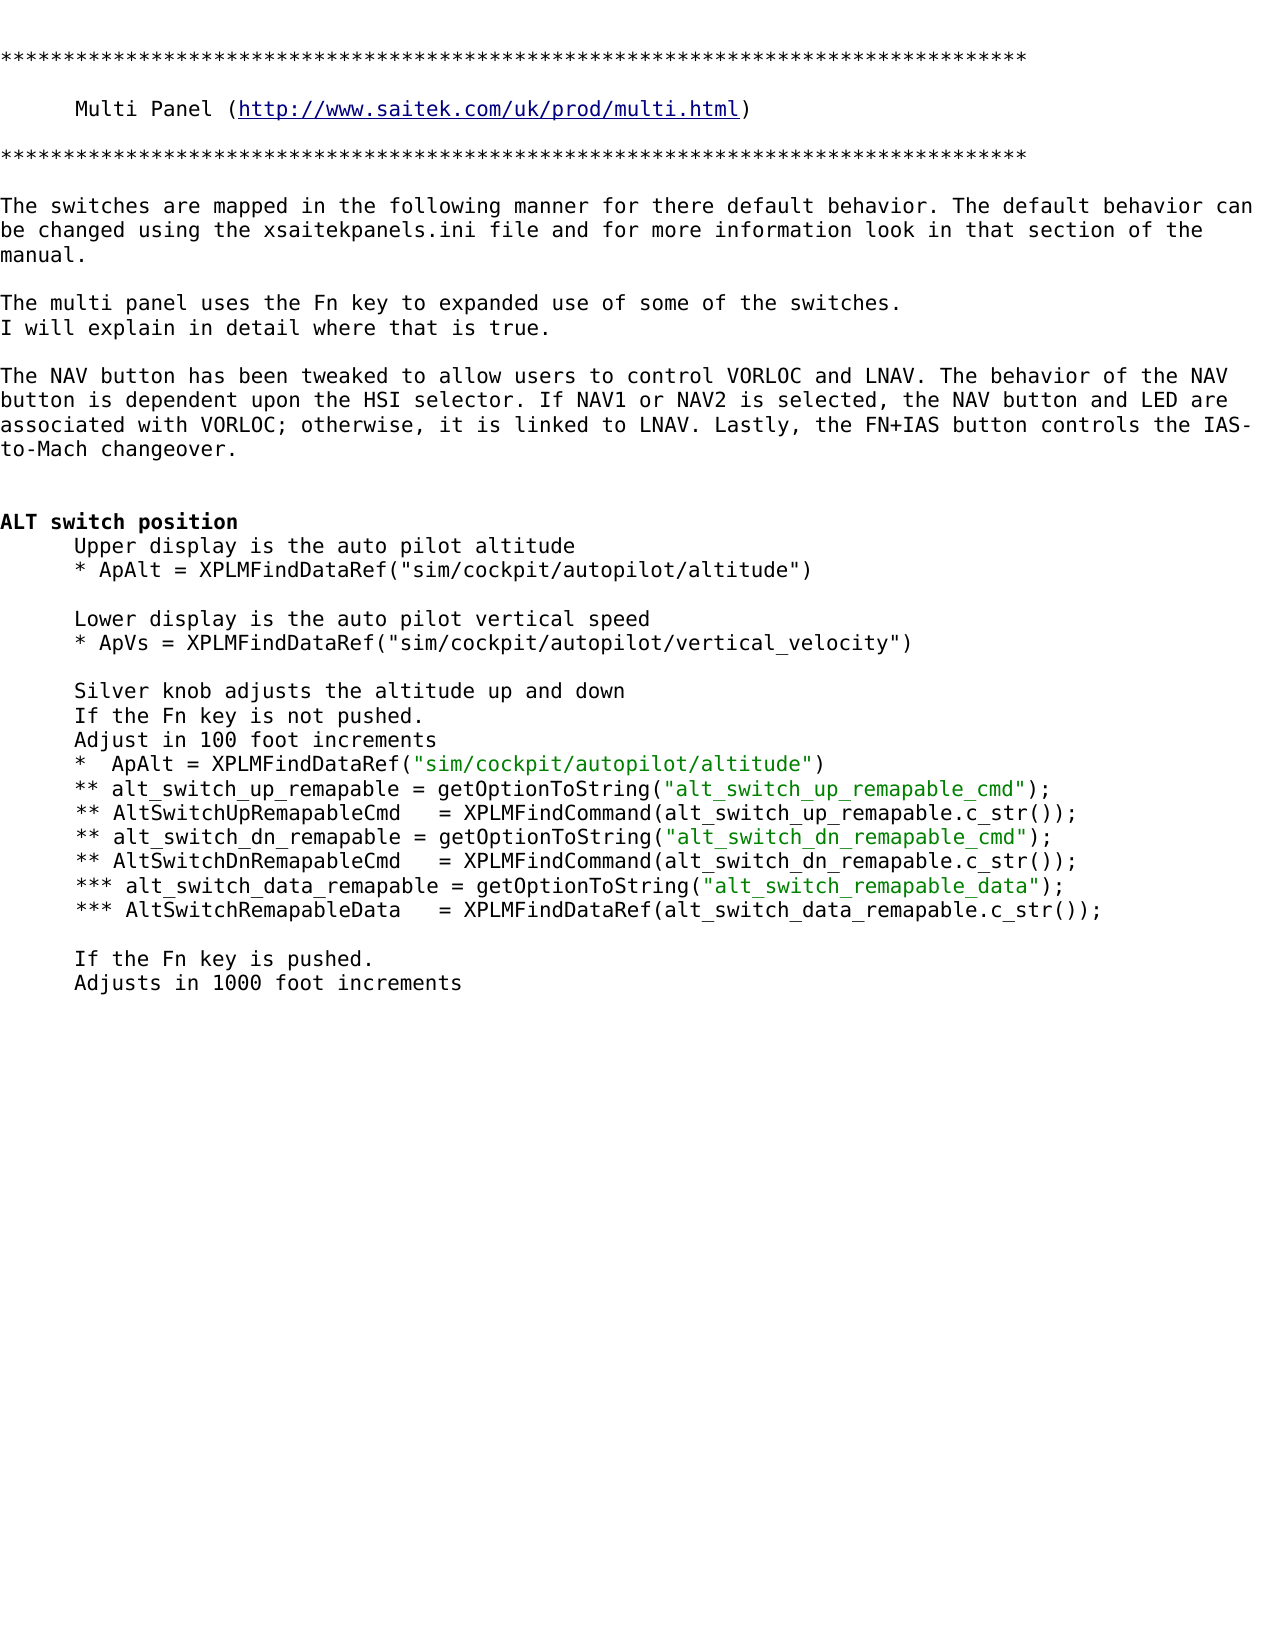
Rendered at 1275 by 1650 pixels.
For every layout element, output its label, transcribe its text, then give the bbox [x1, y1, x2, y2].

text Silver knob adjusts the altitude up and down [0, 679, 1275, 704]
text *** AltSwitchRemapableData = XPLMFindDataRef(alt_switch_data_remapable.c_str()); [0, 898, 1275, 922]
text Upper display is the auto pilot altitude [0, 534, 1275, 558]
text ALT switch position [0, 510, 1275, 534]
text * ApVs = XPLMFindDataRef("sim/cockpit/autopilot/vertical_velocity") [0, 631, 1275, 655]
text ** AltSwitchUpRemapableCmd = XPLMFindCommand(alt_switch_up_remapable.c_str()); [0, 801, 1275, 825]
text The NAV button has been tweaked to allow users to control VORLOC and LNAV. The behavior of the NAV button is dependent upon the HSI selector. If NAV1 or NAV2 is selected, the NAV button and LED are associated with VORLOC; otherwise, it is linked to LNAV. Lastly, the FN+IAS button controls the IAS-to-Mach changeover. [0, 364, 1275, 461]
text ** AltSwitchDnRemapableCmd = XPLMFindCommand(alt_switch_dn_remapable.c_str()); [0, 849, 1275, 874]
text The switches are mapped in the following manner for there default behavior. The default behavior can be changed using the xsaitekpanels.ini file and for more information look in that section of the manual. [0, 194, 1275, 267]
text ** alt_switch_up_remapable = getOptionToString("alt_switch_up_remapable_cmd"); [0, 777, 1275, 801]
text If the Fn key is not pushed. [0, 704, 1275, 728]
text *** alt_switch_data_remapable = getOptionToString("alt_switch_remapable_data"); [0, 874, 1275, 898]
text ********************************************************************************** [0, 146, 1275, 170]
text * ApAlt = XPLMFindDataRef("sim/cockpit/autopilot/altitude") [0, 752, 1275, 777]
text * ApAlt = XPLMFindDataRef("sim/cockpit/autopilot/altitude") [0, 558, 1275, 582]
text Adjusts in 1000 foot increments [0, 971, 1275, 995]
text I will explain in detail where that is true. [0, 316, 1275, 340]
text Multi Panel (http://www.saitek.com/uk/prod/multi.html) [0, 97, 1275, 121]
text The multi panel uses the Fn key to expanded use of some of the switches. [0, 291, 1275, 316]
text If the Fn key is pushed. [0, 947, 1275, 971]
text Lower display is the auto pilot vertical speed [0, 607, 1275, 631]
text Adjust in 100 foot increments [0, 728, 1275, 752]
text ********************************************************************************** [0, 48, 1275, 73]
text ** alt_switch_dn_remapable = getOptionToString("alt_switch_dn_remapable_cmd"); [0, 825, 1275, 849]
